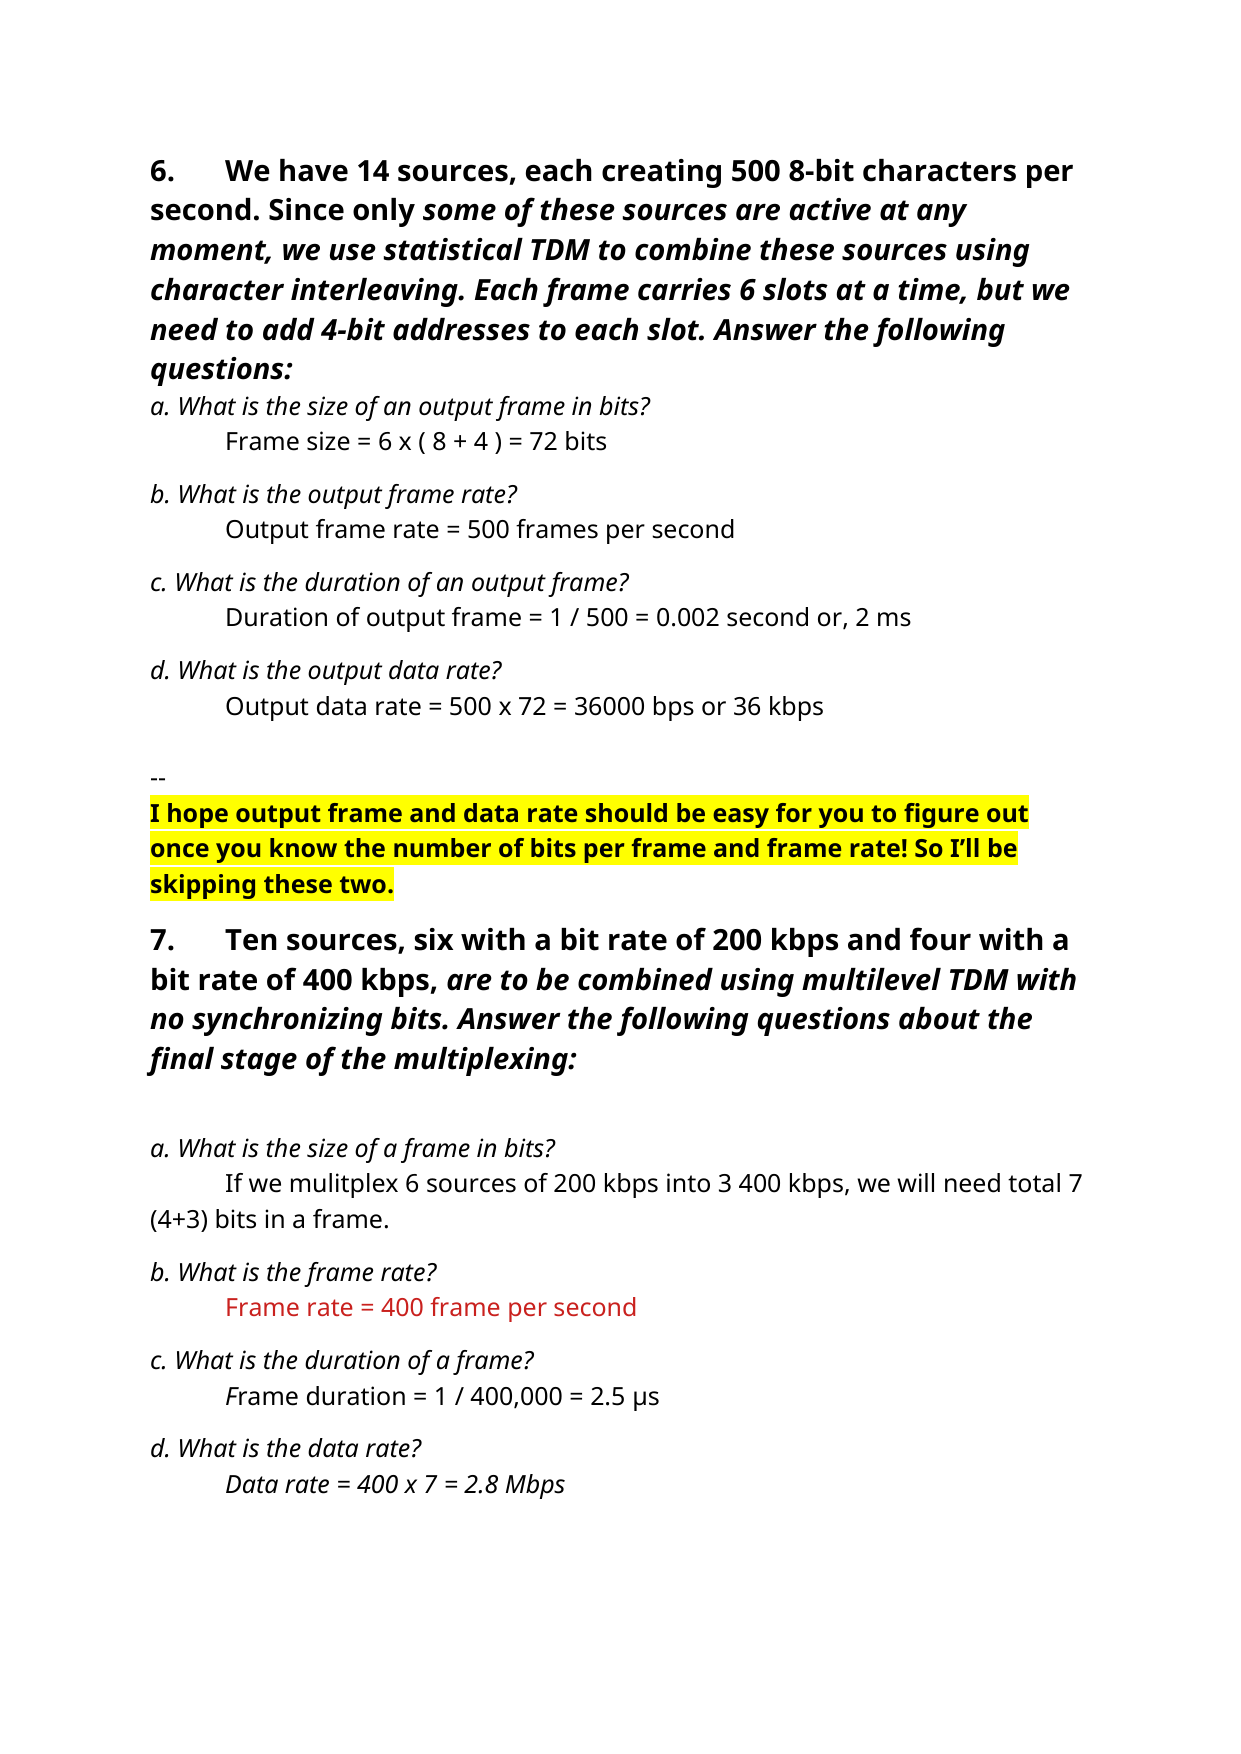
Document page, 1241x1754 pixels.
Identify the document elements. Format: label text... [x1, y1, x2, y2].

text d. What is the data rate? Data rate = 400 x 7 = 2.8 Mbps [150, 1431, 1091, 1500]
text c. What is the duration of a frame? Frame duration = 1 / 400,000 = 2.5 µs [150, 1342, 1091, 1412]
text a. What is the size of an output frame in bits? Frame size = 6 x ( 8 + 4 ) = 72 bits [150, 388, 1091, 458]
text d. What is the output data rate? Output data rate = 500 x 72 = 36000 bps or 36 kbps -- I hope output frame and data rate should be easy for you to figure out once you know the number of bits per frame and frame rate! So I’ll be skipping these two. [150, 652, 1091, 901]
text c. What is the duration of an output frame? Duration of output frame = 1 / 500 = 0.002 second or, 2 ms [150, 564, 1091, 634]
text a. What is the size of a frame in bits? If we mulitplex 6 sources of 200 kbps into 3 400 kbps, we will need total 7 (4+3) bits in a frame. [150, 1130, 1091, 1236]
text b. What is the output frame rate? Output frame rate = 500 frames per second [150, 476, 1091, 546]
text b. What is the frame rate? Frame rate = 400 frame per second [150, 1254, 1091, 1324]
subtitle Ten sources, six with a bit rate of 200 kbps and four with a bit rate of 400 kbps, are to be combined using multilevel TDM with no synchronizing bits. Answer the following questions about the final stage of the multiplexing: [150, 919, 1091, 1078]
subtitle We have 14 sources, each creating 500 8-bit characters per second. Since only some of these sources are active at any moment, we use statistical TDM to combine these sources using character interleaving. Each frame carries 6 slots at a time, but we need to add 4-bit addresses to each slot. Answer the following questions: [150, 150, 1091, 388]
